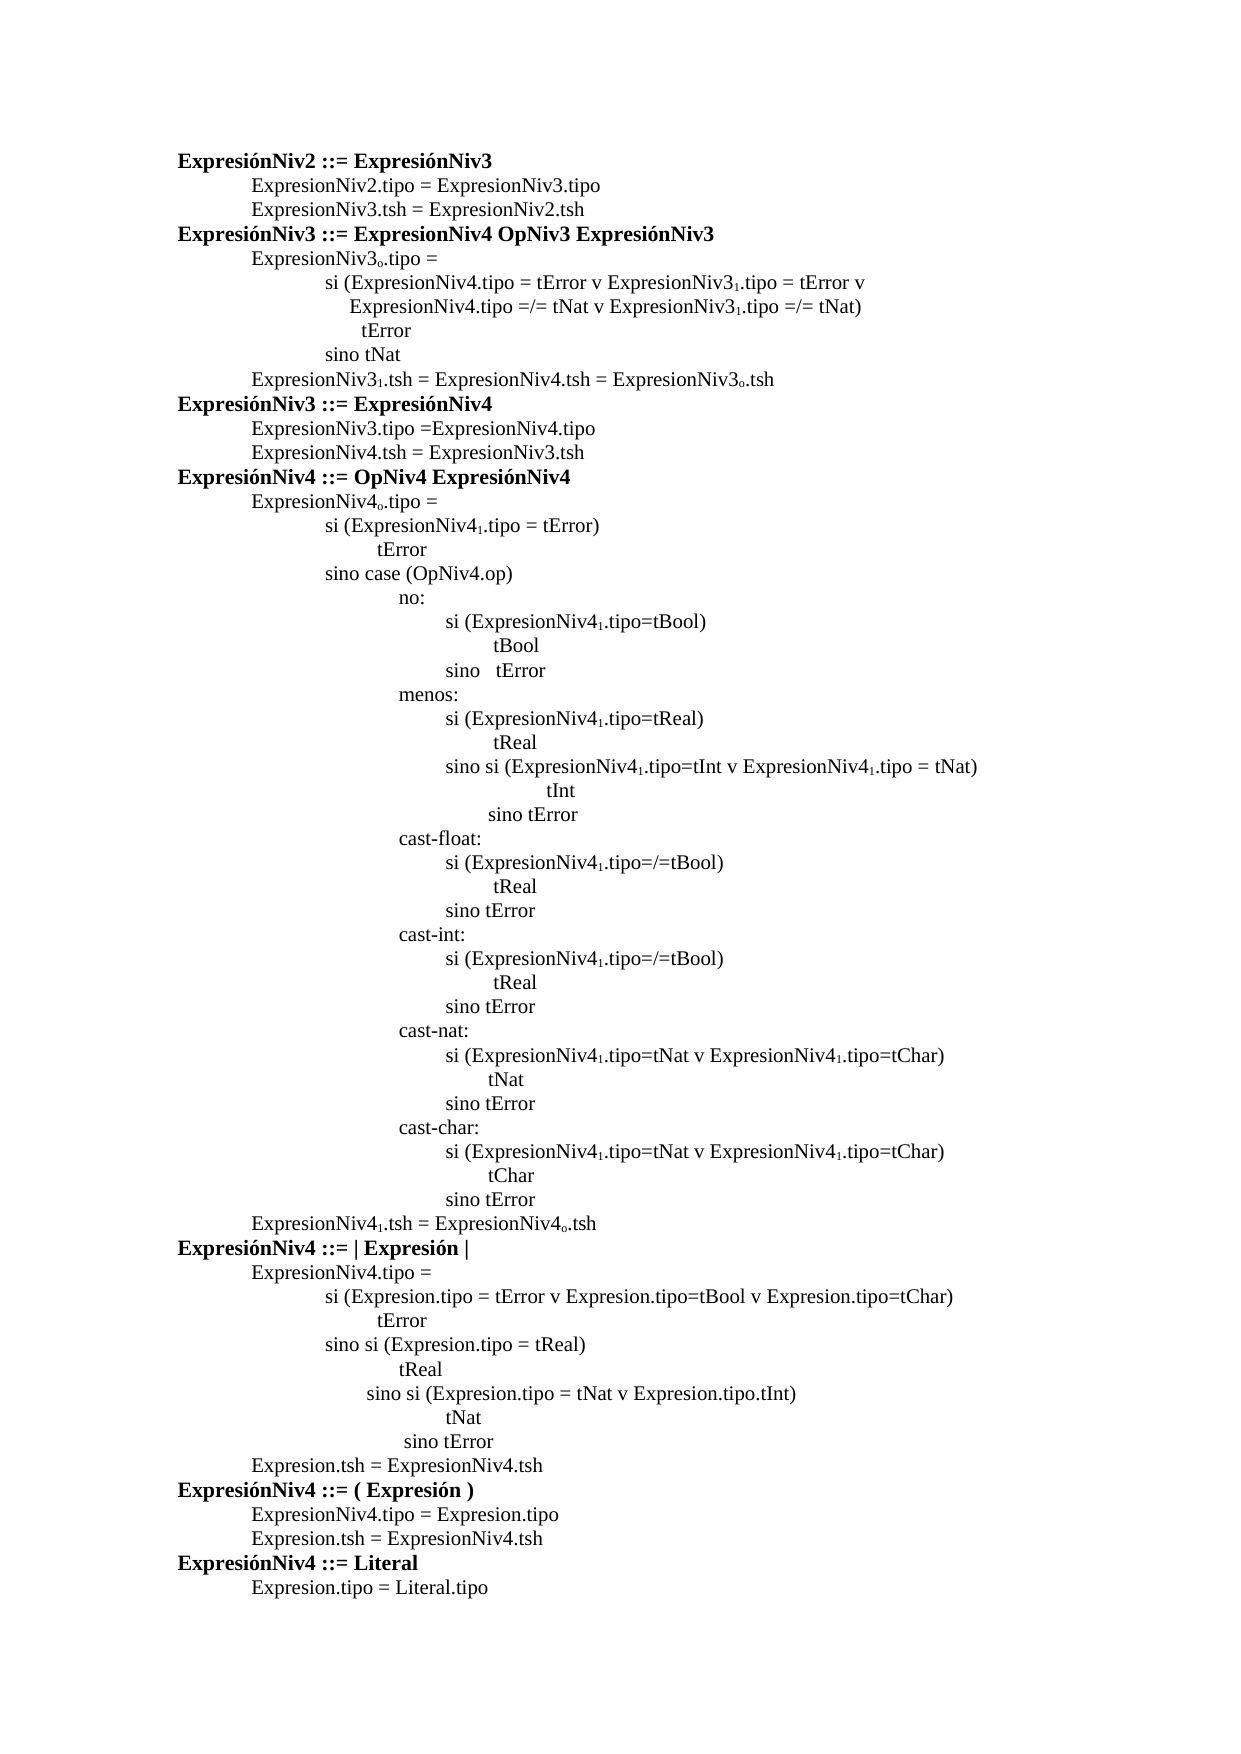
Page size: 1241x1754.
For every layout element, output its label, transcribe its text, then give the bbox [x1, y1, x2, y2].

text tChar [177, 1163, 1063, 1187]
text ExpresionNiv4o.tipo = [177, 489, 1063, 513]
text cast-nat: [177, 1018, 1063, 1042]
text si (ExpresionNiv41.tipo=tNat v ExpresionNiv41.tipo=tChar) [177, 1139, 1063, 1163]
text si (ExpresionNiv4.tipo = tError v ExpresionNiv31.tipo = tError v [177, 270, 1063, 294]
text tNat [177, 1404, 1063, 1429]
text ExpresionNiv3o.tipo = [177, 246, 1063, 270]
text ExpresionNiv4.tsh = ExpresionNiv3.tsh [177, 440, 1063, 464]
text no: [177, 585, 1063, 609]
text sino si (ExpresionNiv41.tipo=tInt v ExpresionNiv41.tipo = tNat) [177, 754, 1063, 778]
text tReal [177, 970, 1063, 994]
text ExpresiónNiv2 ::= ExpresiónNiv3 [177, 148, 1063, 173]
text Expresion.tsh = ExpresionNiv4.tsh [177, 1526, 1063, 1550]
text tReal [177, 1356, 1063, 1381]
text si (ExpresionNiv41.tipo=/=tBool) [177, 946, 1063, 970]
text sino tError [177, 994, 1063, 1018]
text ExpresionNiv2.tipo = ExpresionNiv3.tipo [177, 173, 1063, 197]
text ExpresionNiv4.tipo = [177, 1260, 1063, 1284]
text tInt [177, 778, 1063, 802]
text sino si (Expresion.tipo = tReal) [177, 1332, 1063, 1356]
text sino tError [177, 898, 1063, 922]
text cast-char: [177, 1115, 1063, 1139]
text si (ExpresionNiv41.tipo=/=tBool) [177, 850, 1063, 874]
text tError [177, 318, 1063, 342]
text Expresion.tipo = Literal.tipo [177, 1575, 1063, 1599]
text sino case (OpNiv4.op) [177, 561, 1063, 585]
text ExpresiónNiv4 ::= | Expresión | [177, 1235, 1063, 1260]
text Expresion.tsh = ExpresionNiv4.tsh [177, 1453, 1063, 1477]
text tNat [177, 1067, 1063, 1091]
text ExpresionNiv3.tipo =ExpresionNiv4.tipo [177, 416, 1063, 440]
text sino tError [177, 657, 1063, 682]
text tReal [177, 730, 1063, 754]
text ExpresiónNiv3 ::= ExpresionNiv4 OpNiv3 ExpresiónNiv3 [177, 221, 1063, 246]
text ExpresiónNiv4 ::= OpNiv4 ExpresiónNiv4 [177, 464, 1063, 489]
text tError [177, 1308, 1063, 1332]
text si (Expresion.tipo = tError v Expresion.tipo=tBool v Expresion.tipo=tChar) [177, 1284, 1063, 1308]
text si (ExpresionNiv41.tipo=tNat v ExpresionNiv41.tipo=tChar) [177, 1042, 1063, 1067]
text ExpresiónNiv4 ::= ( Expresión ) [177, 1477, 1063, 1502]
text ExpresiónNiv4 ::= Literal [177, 1550, 1063, 1575]
text si (ExpresionNiv41.tipo=tReal) [177, 706, 1063, 730]
text ExpresionNiv4.tipo =/= tNat v ExpresionNiv31.tipo =/= tNat) [177, 294, 1063, 318]
text cast-int: [177, 922, 1063, 946]
text sino tNat [177, 342, 1063, 366]
text tError [177, 537, 1063, 561]
text sino tError [177, 1429, 1063, 1453]
text sino tError [177, 1187, 1063, 1211]
text si (ExpresionNiv41.tipo=tBool) [177, 609, 1063, 633]
text ExpresionNiv41.tsh = ExpresionNiv4o.tsh [177, 1211, 1063, 1235]
text cast-float: [177, 826, 1063, 850]
text sino si (Expresion.tipo = tNat v Expresion.tipo.tInt) [177, 1381, 1063, 1404]
text ExpresionNiv31.tsh = ExpresionNiv4.tsh = ExpresionNiv3o.tsh [177, 366, 1063, 391]
text sino tError [177, 1091, 1063, 1115]
text si (ExpresionNiv41.tipo = tError) [177, 513, 1063, 537]
text sino tError [177, 802, 1063, 826]
text menos: [177, 682, 1063, 706]
text tReal [177, 874, 1063, 898]
text tBool [177, 633, 1063, 657]
text ExpresionNiv4.tipo = Expresion.tipo [177, 1502, 1063, 1526]
text ExpresiónNiv3 ::= ExpresiónNiv4 [177, 391, 1063, 416]
text ExpresionNiv3.tsh = ExpresionNiv2.tsh [177, 197, 1063, 221]
